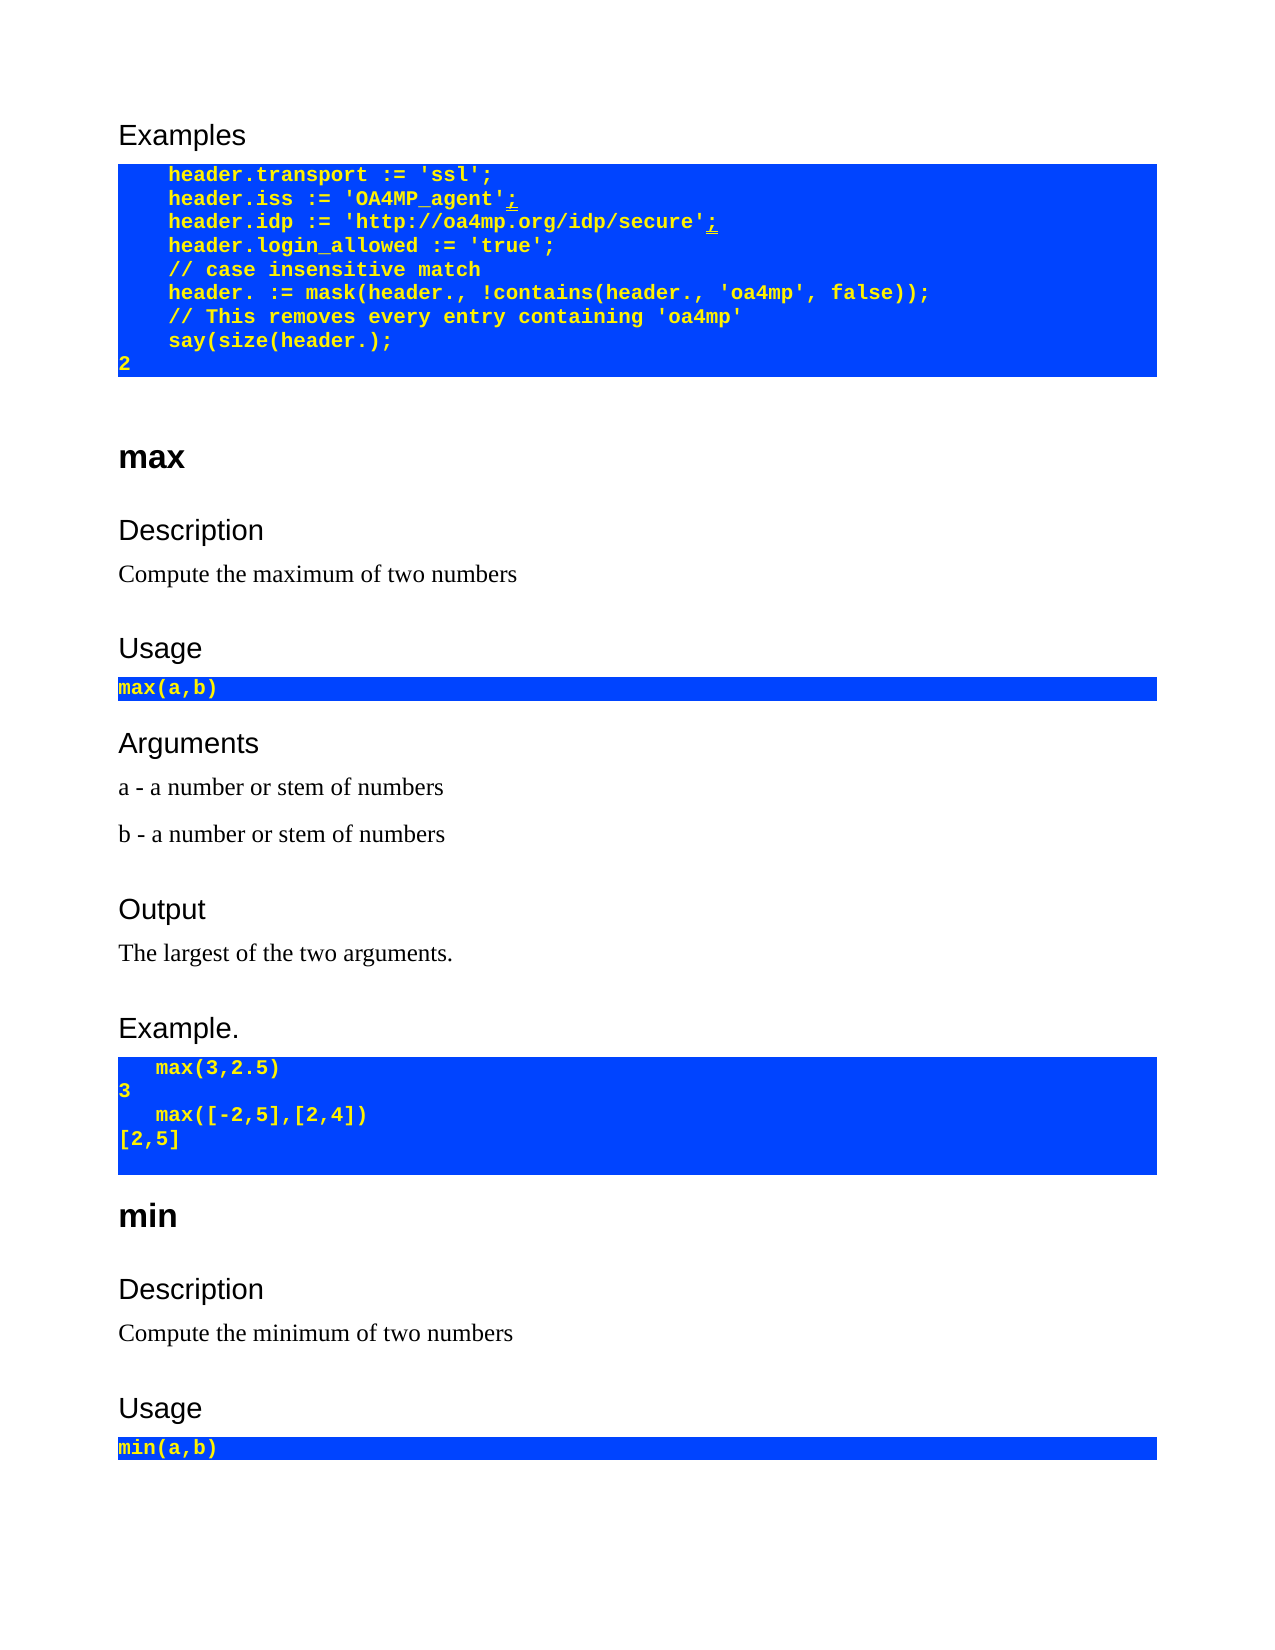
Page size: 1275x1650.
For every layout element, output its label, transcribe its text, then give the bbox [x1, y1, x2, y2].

subtitle max [118, 398, 1157, 475]
text a - a number or stem of numbers [118, 772, 1157, 801]
subtitle Description [118, 513, 1157, 546]
subtitle Arguments [118, 726, 1157, 759]
text header.login_allowed := 'true'; [118, 235, 1157, 259]
text The largest of the two arguments. [118, 938, 1157, 967]
text [2,5] [118, 1128, 1157, 1151]
subtitle Description [118, 1272, 1157, 1306]
subtitle Usage [118, 1391, 1157, 1424]
text b - a number or stem of numbers [118, 819, 1157, 848]
subtitle Examples [118, 118, 1157, 152]
subtitle Example. [118, 1011, 1157, 1044]
text max(a,b) [118, 677, 1157, 701]
subtitle min [118, 1196, 1157, 1234]
text header.idp := 'http://oa4mp.org/idp/secure'; [118, 211, 1157, 235]
text max([-2,5],[2,4]) [118, 1104, 1157, 1128]
text header. := mask(header., !contains(header., 'oa4mp', false)); [118, 282, 1157, 306]
text 3 [118, 1081, 1157, 1104]
subtitle Usage [118, 631, 1157, 665]
text 2 [118, 353, 1157, 377]
subtitle Output [118, 892, 1157, 926]
text max(3,2.5) [118, 1057, 1157, 1081]
text say(size(header.); [118, 330, 1157, 353]
text Compute the minimum of two numbers [118, 1318, 1157, 1347]
text // case insensitive match [118, 259, 1157, 282]
text header.transport := 'ssl'; [118, 164, 1157, 188]
text header.iss := 'OA4MP_agent'; [118, 188, 1157, 211]
text // This removes every entry containing 'oa4mp' [118, 306, 1157, 330]
text Compute the maximum of two numbers [118, 559, 1157, 587]
text min(a,b) [118, 1437, 1157, 1460]
